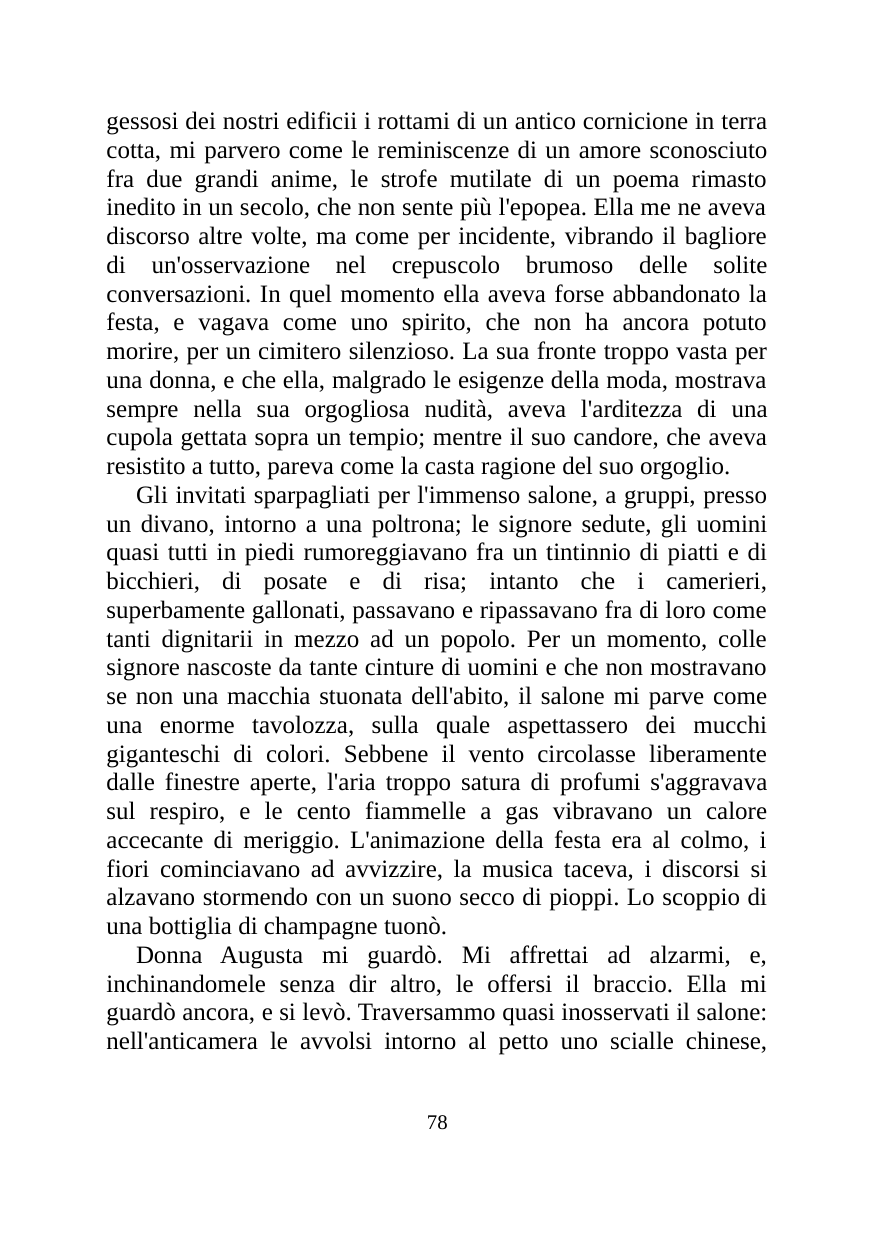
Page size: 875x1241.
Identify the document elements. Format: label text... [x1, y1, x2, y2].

text Gli invitati sparpagliati per l'immenso salone, a gruppi, presso un divano, intorno a una poltrona; le signore sedute, gli uomini quasi tutti in piedi rumoreggiavano fra un tintinnio di piatti e di bicchieri, di posate e di risa; intanto che i camerieri, superbamente gallonati, passavano e ripassavano fra di loro come tanti dignitarii in mezzo ad un popolo. Per un momento, colle signore nascoste da tante cinture di uomini e che non mostravano se non una macchia stuonata dell'abito, il salone mi parve come una enorme tavolozza, sulla quale aspettassero dei mucchi giganteschi di colori. Sebbene il vento circolasse liberamente dalle finestre aperte, l'aria troppo satura di profumi s'aggravava sul respiro, e le cento fiammelle a gas vibravano un calore accecante di meriggio. L'animazione della festa era al colmo, i fiori cominciavano ad avvizzire, la musica taceva, i discorsi si alzavano stormendo con un suono secco di pioppi. Lo scoppio di una bottiglia di champagne tuonò. [106, 480, 768, 940]
text Donna Augusta mi guardò. Mi affrettai ad alzarmi, e, inchinandomele senza dir altro, le offersi il braccio. Ella mi guardò ancora, e si levò. Traversammo quasi inosservati il salone: nell'anticamera le avvolsi intorno al petto uno scialle chinese, [106, 940, 768, 1055]
text gessosi dei nostri edificii i rottami di un antico cornicione in terra cotta, mi parvero come le reminiscenze di un amore sconosciuto fra due grandi anime, le strofe mutilate di un poema rimasto inedito in un secolo, che non sente più l'epopea. Ella me ne aveva discorso altre volte, ma come per incidente, vibrando il bagliore di un'osservazione nel crepuscolo brumoso delle solite conversazioni. In quel momento ella aveva forse abbandonato la festa, e vagava come uno spirito, che non ha ancora potuto morire, per un cimitero silenzioso. La sua fronte troppo vasta per una donna, e che ella, malgrado le esigenze della moda, mostrava sempre nella sua orgogliosa nudità, aveva l'arditezza di una cupola gettata sopra un tempio; mentre il suo candore, che aveva resistito a tutto, pareva come la casta ragione del suo orgoglio. [106, 106, 768, 480]
